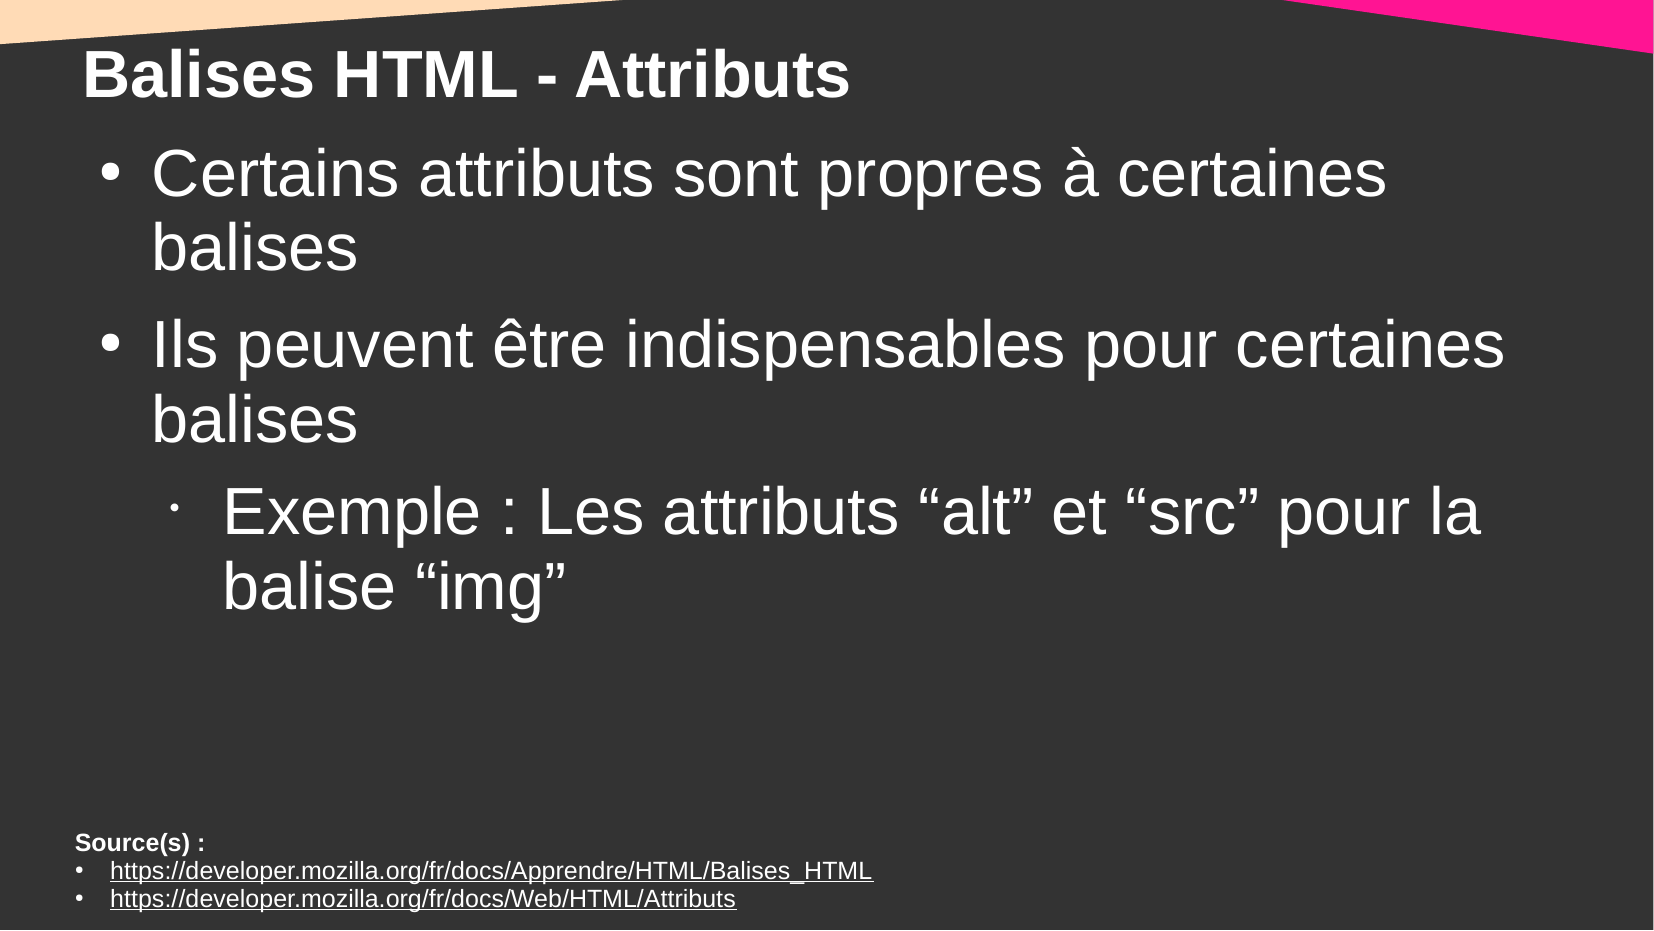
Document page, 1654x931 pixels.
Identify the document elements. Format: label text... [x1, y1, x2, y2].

title Balises HTML - Attributs [82, 37, 1571, 114]
text_box Source(s) : https://developer.mozilla.org/fr/docs/Apprendre/HTML/Balises_HTML https://developer.mozilla.org/fr/docs/Web/HTML/Attributs [59, 821, 1546, 920]
list Certains attributs sont propres à certaines balises Ils peuvent être indispensables pour certaines balises Exemple : Les attributs “alt” et “src” pour la balise “img” [80, 135, 1605, 788]
text_box [1282, 0, 1654, 54]
text_box [0, 0, 623, 45]
